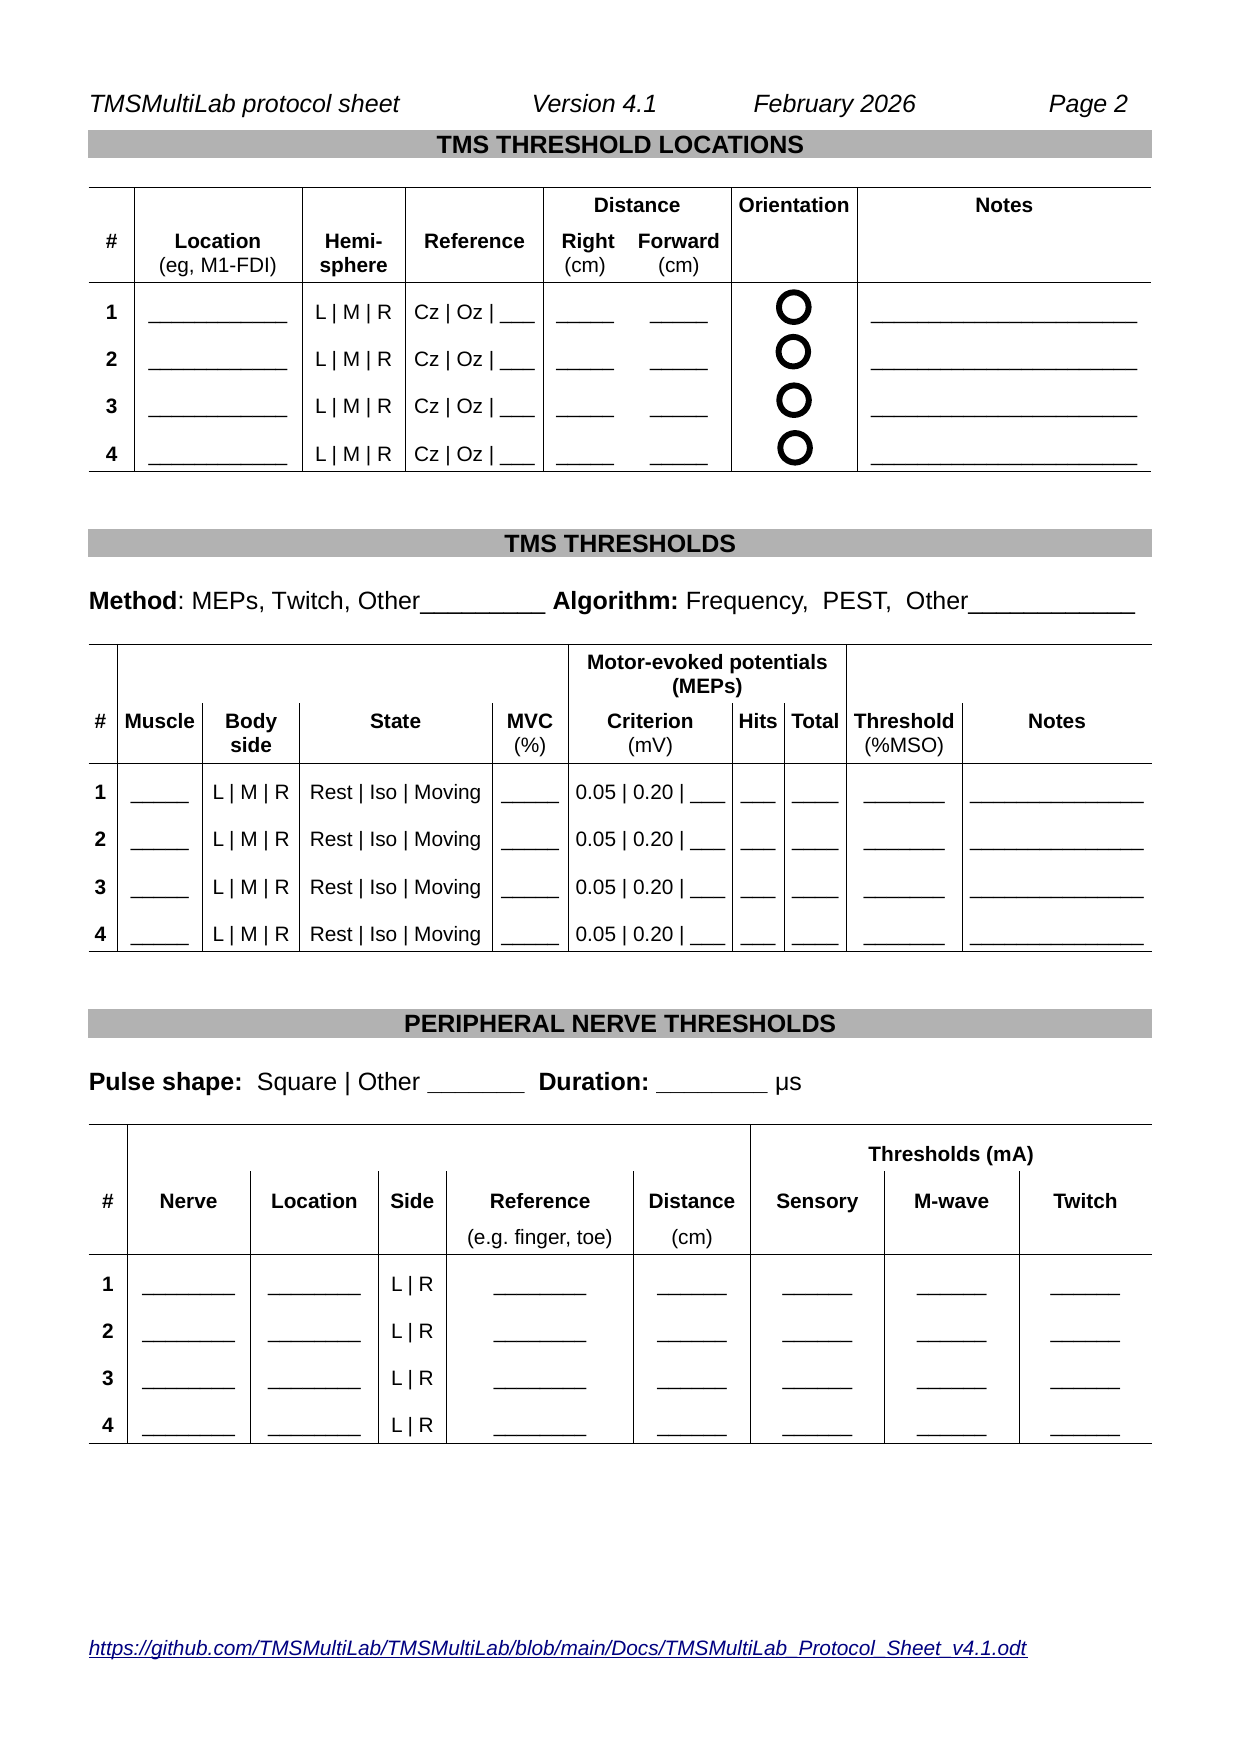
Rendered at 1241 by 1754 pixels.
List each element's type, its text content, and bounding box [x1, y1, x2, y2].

table_cell ______ [885, 1396, 1019, 1443]
table_cell 1 [89, 283, 134, 329]
table_header [118, 645, 568, 703]
table_cell ____ [785, 810, 846, 857]
table_cell ___ [733, 810, 784, 857]
table_cell _______________ [963, 810, 1152, 857]
table_header [303, 188, 405, 223]
table_cell ________ [128, 1255, 250, 1301]
table_cell Sensory [751, 1171, 884, 1254]
table_cell L | R [379, 1255, 446, 1301]
table_cell ________ [447, 1349, 633, 1396]
table_cell L | R [379, 1349, 446, 1396]
table_cell ________ [251, 1301, 378, 1349]
table_header [89, 645, 117, 703]
table_cell ____________ [135, 424, 302, 471]
table_cell Criterion (mV) [569, 703, 732, 762]
table_cell _______________________ [858, 283, 1151, 329]
table_cell Total [785, 703, 846, 762]
table_cell Cz | Oz | ___ [406, 424, 543, 471]
table_cell Nerve [128, 1171, 250, 1254]
table_cell _____ [118, 810, 202, 857]
table_cell L | M | R [203, 764, 299, 810]
table_cell ______ [1020, 1255, 1152, 1301]
table_header Distance [544, 188, 731, 223]
table_cell Side [379, 1171, 446, 1254]
table_cell 1 [89, 1255, 127, 1301]
table_cell _____ [627, 377, 731, 424]
table_cell 3 [89, 377, 134, 424]
table_cell M-wave [885, 1171, 1019, 1254]
table_header Motor-evoked potentials (MEPs) [569, 645, 846, 703]
table_cell L | R [379, 1396, 446, 1443]
table_header [962, 645, 1152, 703]
table_cell _______ [847, 764, 962, 810]
table_cell # [89, 703, 117, 762]
table_header [847, 645, 962, 703]
table_header [128, 1125, 250, 1171]
table_cell L | M | R [303, 377, 405, 424]
table_cell ______ [885, 1301, 1019, 1349]
table_cell Threshold (%MSO) [847, 703, 962, 762]
table_cell [858, 223, 1151, 282]
table_cell ______ [751, 1301, 884, 1349]
table_cell 0.05 | 0.20 | ___ [569, 810, 732, 857]
table_cell 0.05 | 0.20 | ___ [569, 857, 732, 904]
table_cell _____ [627, 424, 731, 471]
table_cell 1 [89, 764, 117, 810]
table_cell Rest | Iso | Moving [300, 810, 492, 857]
table_cell ________ [447, 1396, 633, 1443]
table_cell L | M | R [203, 904, 299, 951]
table_cell _______________ [963, 857, 1152, 904]
table_cell Rest | Iso | Moving [300, 904, 492, 951]
table_cell _____ [493, 764, 568, 810]
text PERIPHERAL NERVE THRESHOLDS [88, 1009, 1152, 1038]
table_header [446, 1125, 633, 1171]
table_header [406, 188, 543, 223]
table_cell ________ [251, 1349, 378, 1396]
table_cell ___ [733, 904, 784, 951]
table_cell ______ [1020, 1396, 1152, 1443]
table_cell 0.05 | 0.20 | ___ [569, 764, 732, 810]
table_cell [732, 223, 857, 282]
table_cell Cz | Oz | ___ [406, 283, 543, 329]
table_cell 3 [89, 1349, 127, 1396]
table_cell 4 [89, 424, 134, 471]
table_cell Distance (cm) [634, 1171, 750, 1254]
table_cell ____________ [135, 283, 302, 329]
table_cell ______ [1020, 1301, 1152, 1349]
table_cell # [89, 223, 134, 282]
table_cell _____ [493, 904, 568, 951]
table_cell Forward (cm) [627, 223, 731, 282]
table_cell Cz | Oz | ___ [406, 377, 543, 424]
table_cell [732, 283, 857, 329]
table_cell _____ [544, 330, 627, 377]
table_cell Body side [203, 703, 299, 762]
table_cell ______ [751, 1255, 884, 1301]
table_header [89, 1125, 127, 1171]
table_cell L | M | R [303, 283, 405, 329]
table_cell Rest | Iso | Moving [300, 857, 492, 904]
table_cell Hemi-sphere [303, 223, 405, 282]
table_cell ____ [785, 857, 846, 904]
table_cell MVC (%) [493, 703, 568, 762]
table_cell Rest | Iso | Moving [300, 764, 492, 810]
table_cell [732, 424, 857, 471]
table_cell 2 [89, 810, 117, 857]
table_cell 2 [89, 330, 134, 377]
table_cell _____ [544, 424, 627, 471]
table_cell L | M | R [303, 424, 405, 471]
table_cell Reference [406, 223, 543, 282]
table_cell ____ [785, 764, 846, 810]
table_cell ____________ [135, 330, 302, 377]
table_cell _____ [118, 904, 202, 951]
table_cell ______ [634, 1255, 750, 1301]
table_cell ________ [128, 1301, 250, 1349]
text TMS THRESHOLD LOCATIONS [88, 130, 1152, 158]
table_cell Twitch [1020, 1171, 1152, 1254]
table_cell 2 [89, 1301, 127, 1349]
table_cell ________ [447, 1301, 633, 1349]
table_cell _______________ [963, 764, 1152, 810]
table_cell # [89, 1171, 127, 1254]
table_cell ______ [751, 1396, 884, 1443]
table_cell ___ [733, 857, 784, 904]
table_cell _______________________ [858, 330, 1151, 377]
table_cell L | M | R [203, 810, 299, 857]
table_cell _____ [493, 857, 568, 904]
table_header Orientation [732, 188, 857, 223]
table_cell Cz | Oz | ___ [406, 330, 543, 377]
table_cell _____ [118, 764, 202, 810]
table_cell _____ [544, 283, 627, 329]
table_cell Location [251, 1171, 378, 1254]
table_cell Muscle [118, 703, 202, 762]
table_cell _______________ [963, 904, 1152, 951]
table_cell _____ [627, 330, 731, 377]
table_cell ________ [251, 1255, 378, 1301]
table_header Thresholds (mA) [751, 1125, 1152, 1171]
table_cell L | R [379, 1301, 446, 1349]
table_cell ________ [128, 1349, 250, 1396]
table_cell _______ [847, 857, 962, 904]
table_cell _____ [627, 283, 731, 329]
table_cell _______ [847, 904, 962, 951]
table_cell _____ [544, 377, 627, 424]
table_cell ______ [751, 1349, 884, 1396]
table_cell [732, 330, 857, 377]
table_cell Location (eg, M1-FDI) [135, 223, 302, 282]
table_cell _____ [118, 857, 202, 904]
text TMS THRESHOLDS [88, 529, 1152, 557]
table_header Notes [858, 188, 1151, 223]
table_cell ___ [733, 764, 784, 810]
table_cell Right (cm) [544, 223, 627, 282]
table_header [634, 1125, 750, 1171]
table_cell _____ [493, 810, 568, 857]
table_cell 4 [89, 1396, 127, 1443]
table_cell ______ [1020, 1349, 1152, 1396]
table_cell 0.05 | 0.20 | ___ [569, 904, 732, 951]
table_cell ____ [785, 904, 846, 951]
text Pulse shape: Square | Other _______ Duration: ________ μs [88, 1066, 1152, 1095]
table_cell Hits [733, 703, 784, 762]
table_cell _______________________ [858, 377, 1151, 424]
table_cell 3 [89, 857, 117, 904]
table_cell State [300, 703, 492, 762]
text Method: MEPs, Twitch, Other_________ Algorithm: Frequency, PEST, Other____________ [88, 586, 1152, 615]
table_header [378, 1125, 446, 1171]
table_cell ________ [447, 1255, 633, 1301]
table_cell ______ [634, 1349, 750, 1396]
table_cell _______________________ [858, 424, 1151, 471]
table_cell _______ [847, 810, 962, 857]
table_cell 4 [89, 904, 117, 951]
table_header [250, 1125, 378, 1171]
table_header [89, 188, 134, 223]
table_cell Notes [963, 703, 1152, 762]
table_cell ______ [634, 1301, 750, 1349]
table_cell [732, 377, 857, 424]
table_cell ____________ [135, 377, 302, 424]
table_cell ________ [128, 1396, 250, 1443]
table_cell ______ [885, 1349, 1019, 1396]
table_cell ________ [251, 1396, 378, 1443]
table_cell L | M | R [203, 857, 299, 904]
table_cell ______ [634, 1396, 750, 1443]
table_header [135, 188, 302, 223]
table_cell ______ [885, 1255, 1019, 1301]
table_cell Reference (e.g. finger, toe) [447, 1171, 633, 1254]
table_cell L | M | R [303, 330, 405, 377]
